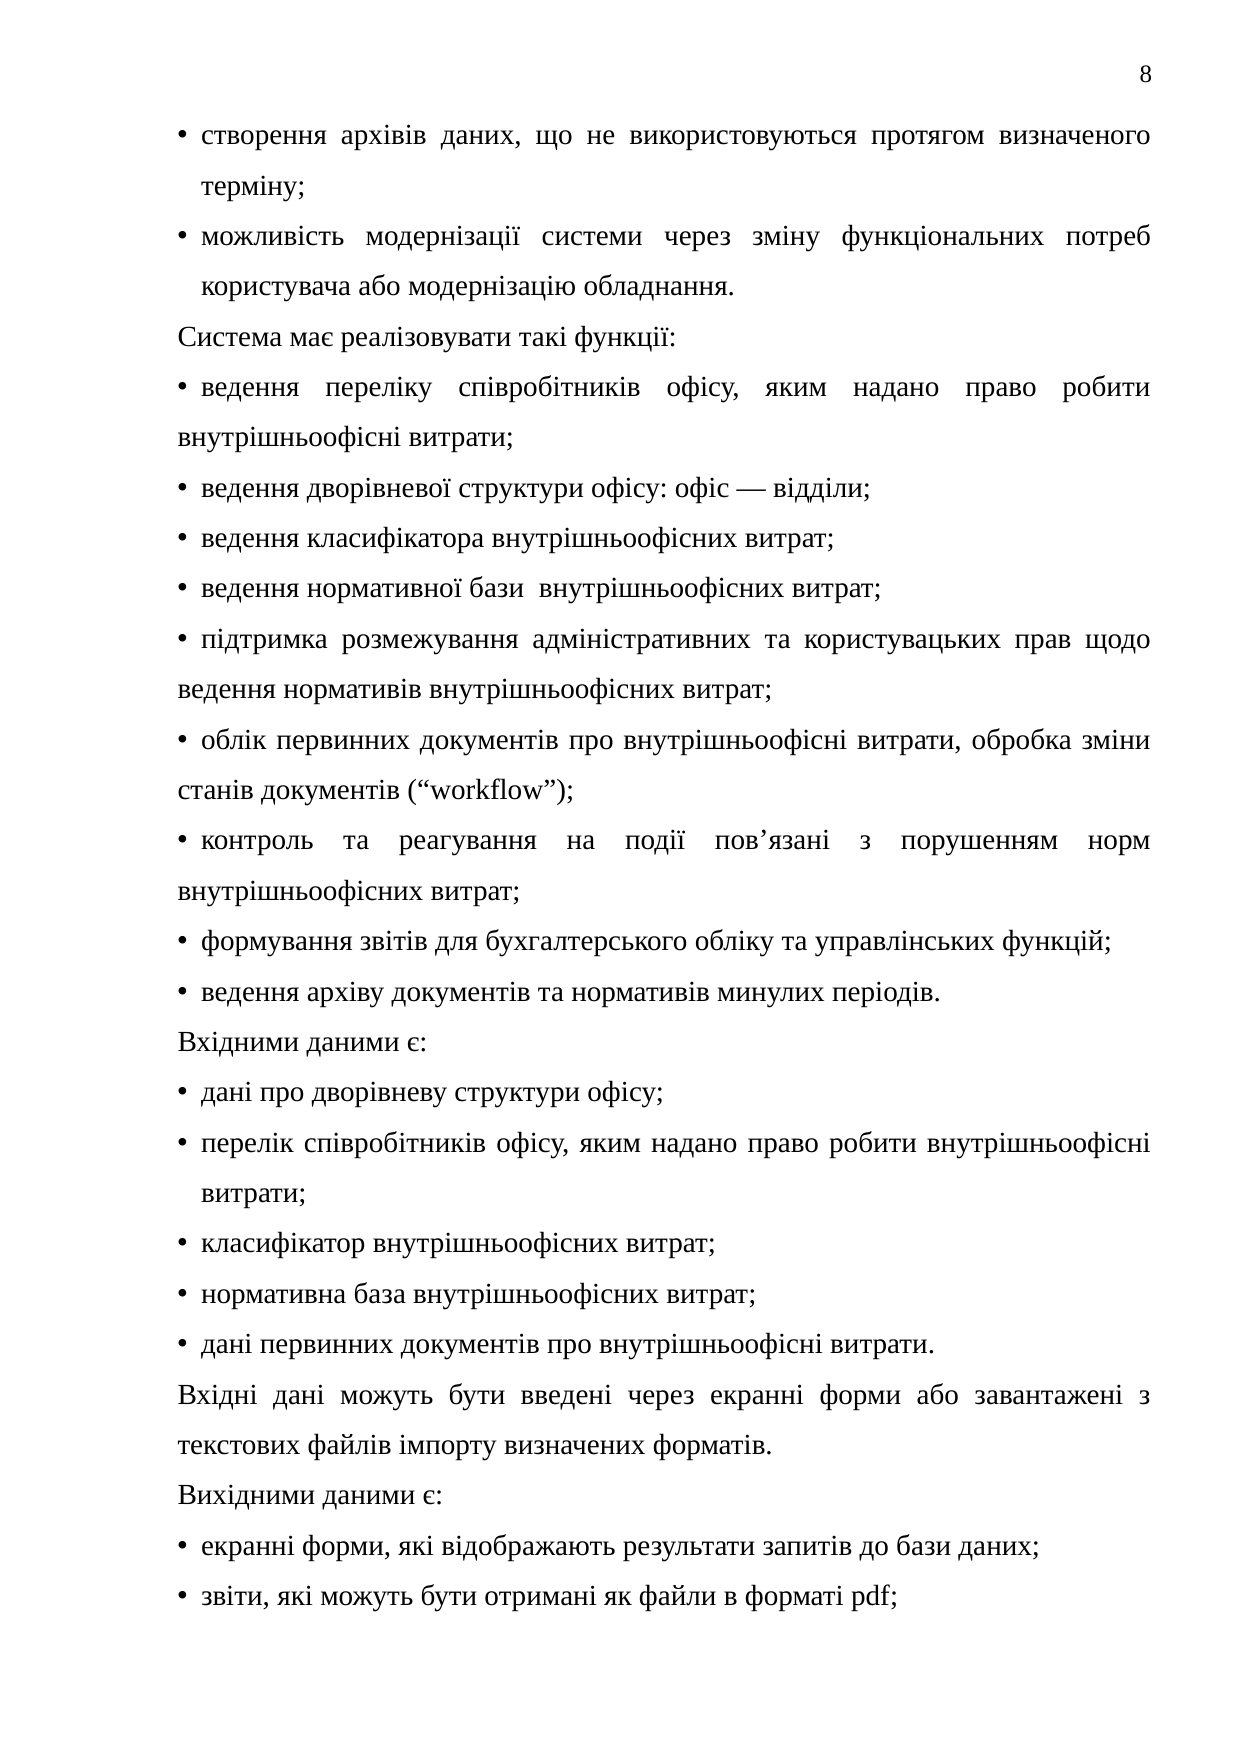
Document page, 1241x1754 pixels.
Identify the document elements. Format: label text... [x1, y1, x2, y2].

list контроль та реагування на події пов’язані з порушенням норм внутрішньоофісних витрат; [177, 822, 1152, 906]
list ведення дворівневої структури офісу: офіс — відділи; [177, 470, 1152, 503]
list ведення переліку співробітників офісу, яким надано право робити внутрішньоофісні витрати; [177, 369, 1152, 453]
text Вихідними даними є: [177, 1477, 1152, 1511]
list перелік співробітників офісу, яким надано право робити внутрішньоофісні витрати; [177, 1125, 1152, 1209]
list класифікатор внутрішньоофісних витрат; [177, 1226, 1152, 1259]
list облік первинних документів про внутрішньоофісні витрати, обробка зміни станів документів (“workflow”); [177, 722, 1152, 806]
list ведення архіву документів та нормативів минулих періодів. [177, 974, 1152, 1007]
list ведення нормативної бази внутрішньоофісних витрат; [177, 571, 1152, 604]
list нормативна база внутрішньоофісних витрат; [177, 1276, 1152, 1309]
list можливість модернізації системи через зміну функціональних потреб користувача або модернізацію обладнання. [177, 218, 1152, 302]
list екранні форми, які відображають результати запитів до бази даних; [177, 1528, 1152, 1561]
list підтримка розмежування адміністративних та користувацьких прав щодо ведення нормативів внутрішньоофісних витрат; [177, 621, 1152, 705]
list ведення класифікатора внутрішньоофісних витрат; [177, 520, 1152, 554]
list дані про дворівневу структури офісу; [177, 1074, 1152, 1108]
list Система має реалізовувати такі функції: [177, 319, 1152, 352]
list дані первинних документів про внутрішньоофісні витрати. [177, 1326, 1152, 1360]
list створення архівів даних, що не використовуються протягом визначеного терміну; [177, 117, 1152, 201]
list формування звітів для бухгалтерського обліку та управлінських функцій; [177, 923, 1152, 957]
list звіти, які можуть бути отримані як файли в форматі pdf; [177, 1578, 1152, 1612]
text Вхідними даними є: [177, 1024, 1152, 1058]
text Вхідні дані можуть бути введені через екранні форми або завантажені з текстових файлів імпорту визначених форматів. [177, 1377, 1152, 1461]
